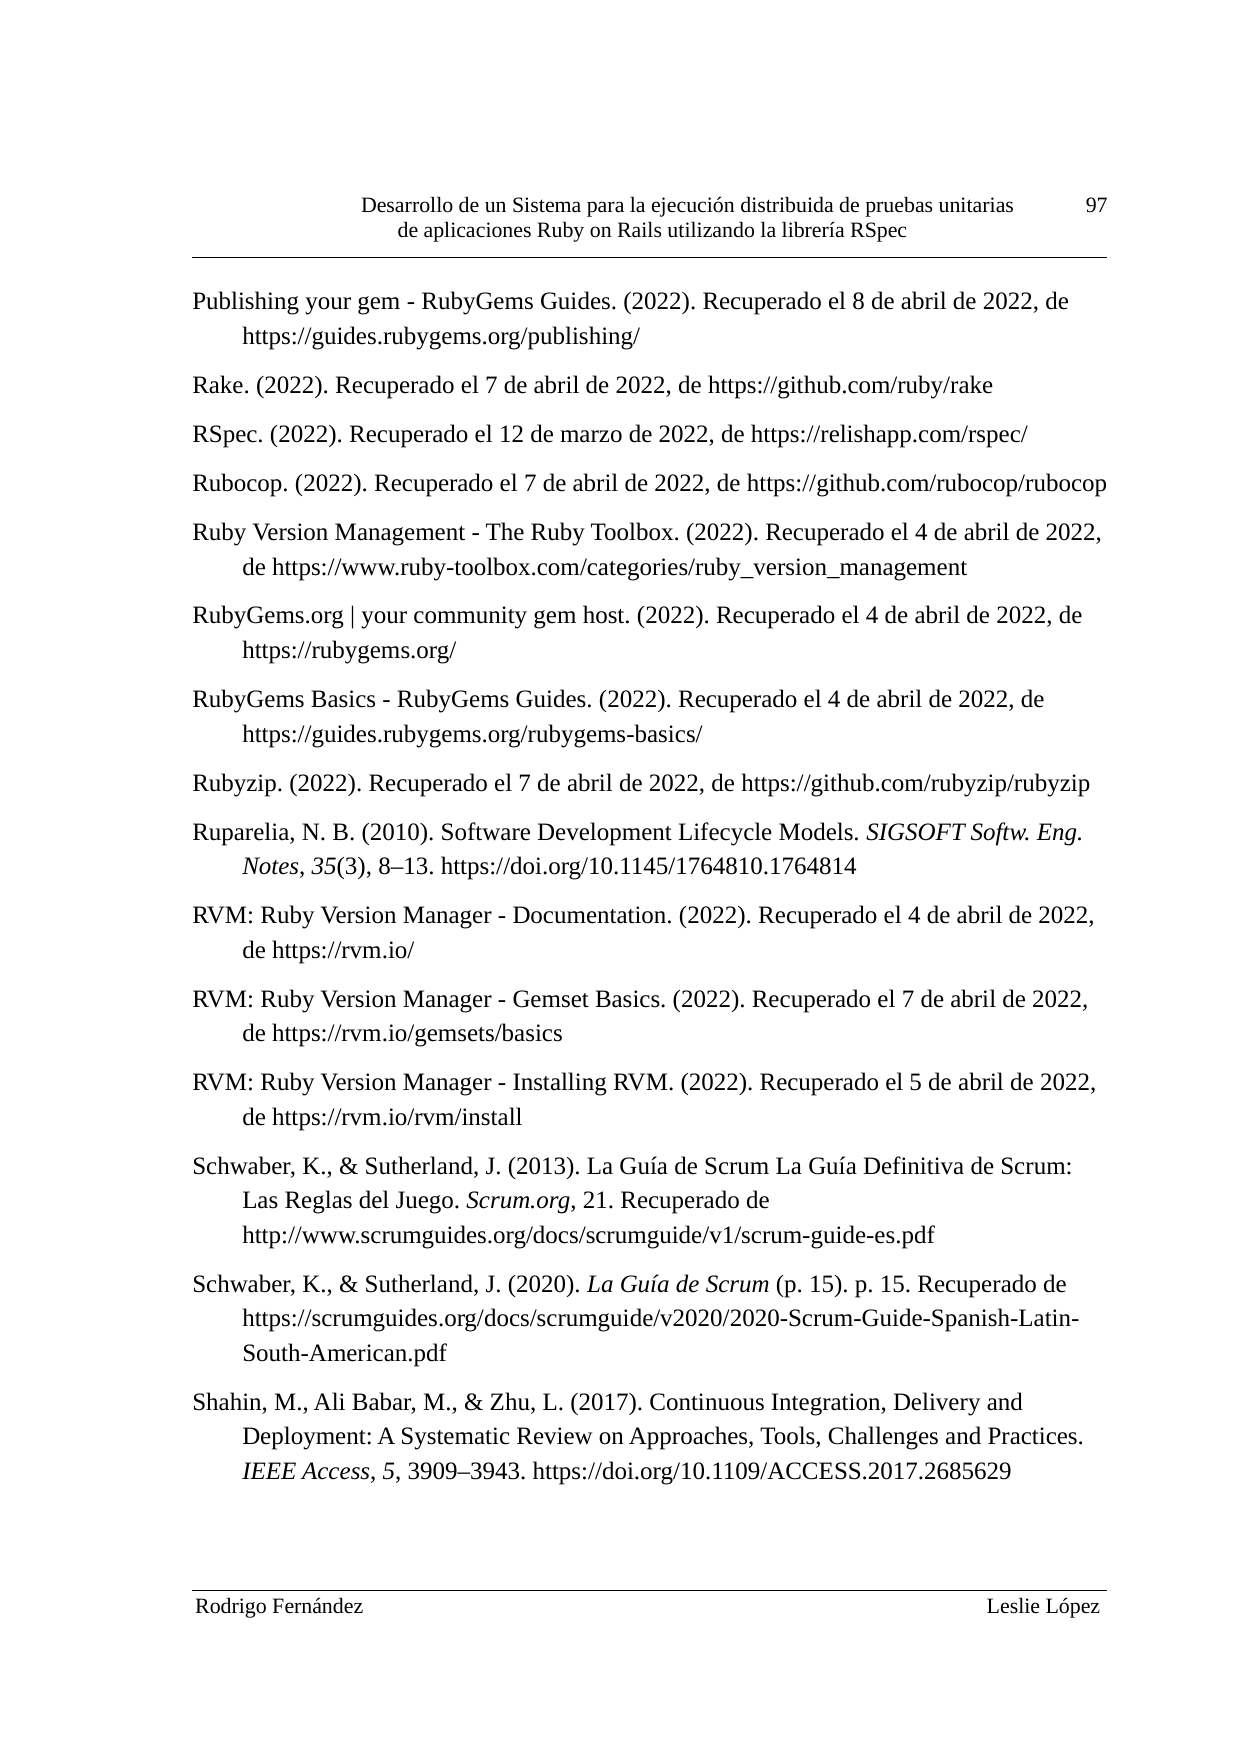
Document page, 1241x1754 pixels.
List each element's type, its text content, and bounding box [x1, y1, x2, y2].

text RSpec. (2022). Recuperado el 12 de marzo de 2022, de https://relishapp.com/rspec/ [192, 419, 1107, 448]
text Schwaber, K., & Sutherland, J. (2020). La Guía de Scrum (p. 15). p. 15. Recuperado de https://scrumguides.org/docs/scrumguide/v2020/2020-Scrum-Guide-Spanish-Latin-South-American.pdf [192, 1269, 1107, 1367]
text Ruparelia, N. B. (2010). Software Development Lifecycle Models. SIGSOFT Softw. Eng. Notes, 35(3), 8–13. https://doi.org/10.1145/1764810.1764814 [192, 817, 1107, 880]
text Shahin, M., Ali Babar, M., & Zhu, L. (2017). Continuous Integration, Delivery and Deploy­ment: A Systematic Review on Approaches, Tools, Challenges and Practices. IEEE Access, 5, 3909–3943. https://doi.org/10.1109/ACCESS.2017.2685629 [192, 1387, 1107, 1485]
text RVM: Ruby Version Manager - Documentation. (2022). Recuperado el 4 de abril de 2022, de https://rvm.io/ [192, 900, 1107, 963]
text RubyGems Basics - RubyGems Guides. (2022). Recuperado el 4 de abril de 2022, de https://guides.rubygems.org/rubygems-basics/ [192, 684, 1107, 747]
text Rake. (2022). Recuperado el 7 de abril de 2022, de https://github.com/ruby/rake [192, 370, 1107, 399]
text Rubyzip. (2022). Recuperado el 7 de abril de 2022, de https://github.com/rubyzip/rubyzip [192, 768, 1107, 796]
text Ruby Version Management - The Ruby Toolbox. (2022). Recuperado el 4 de abril de 2022, de https://www.ruby-toolbox.com/categories/ruby_version_management [192, 517, 1107, 580]
text RVM: Ruby Version Manager - Installing RVM. (2022). Recuperado el 5 de abril de 2022, de https://rvm.io/rvm/install [192, 1067, 1107, 1131]
text Rubocop. (2022). Recuperado el 7 de abril de 2022, de https://github.com/rubocop/rubocop [192, 468, 1107, 497]
text Publishing your gem - RubyGems Guides. (2022). Recuperado el 8 de abril de 2022, de https://guides.rubygems.org/publishing/ [192, 286, 1107, 349]
text RVM: Ruby Version Manager - Gemset Basics. (2022). Recuperado el 7 de abril de 2022, de https://rvm.io/gemsets/basics [192, 984, 1107, 1047]
text RubyGems.org | your community gem host. (2022). Recuperado el 4 de abril de 2022, de https://rubygems.org/ [192, 601, 1107, 664]
text Schwaber, K., & Sutherland, J. (2013). La Guía de Scrum La Guía Definitiva de Scrum: Las Reglas del Juego. Scrum.org, 21. Recuperado de http://www.scrumguides.org/docs/scrumguide/v1/scrum-guide-es.pdf [192, 1151, 1107, 1249]
